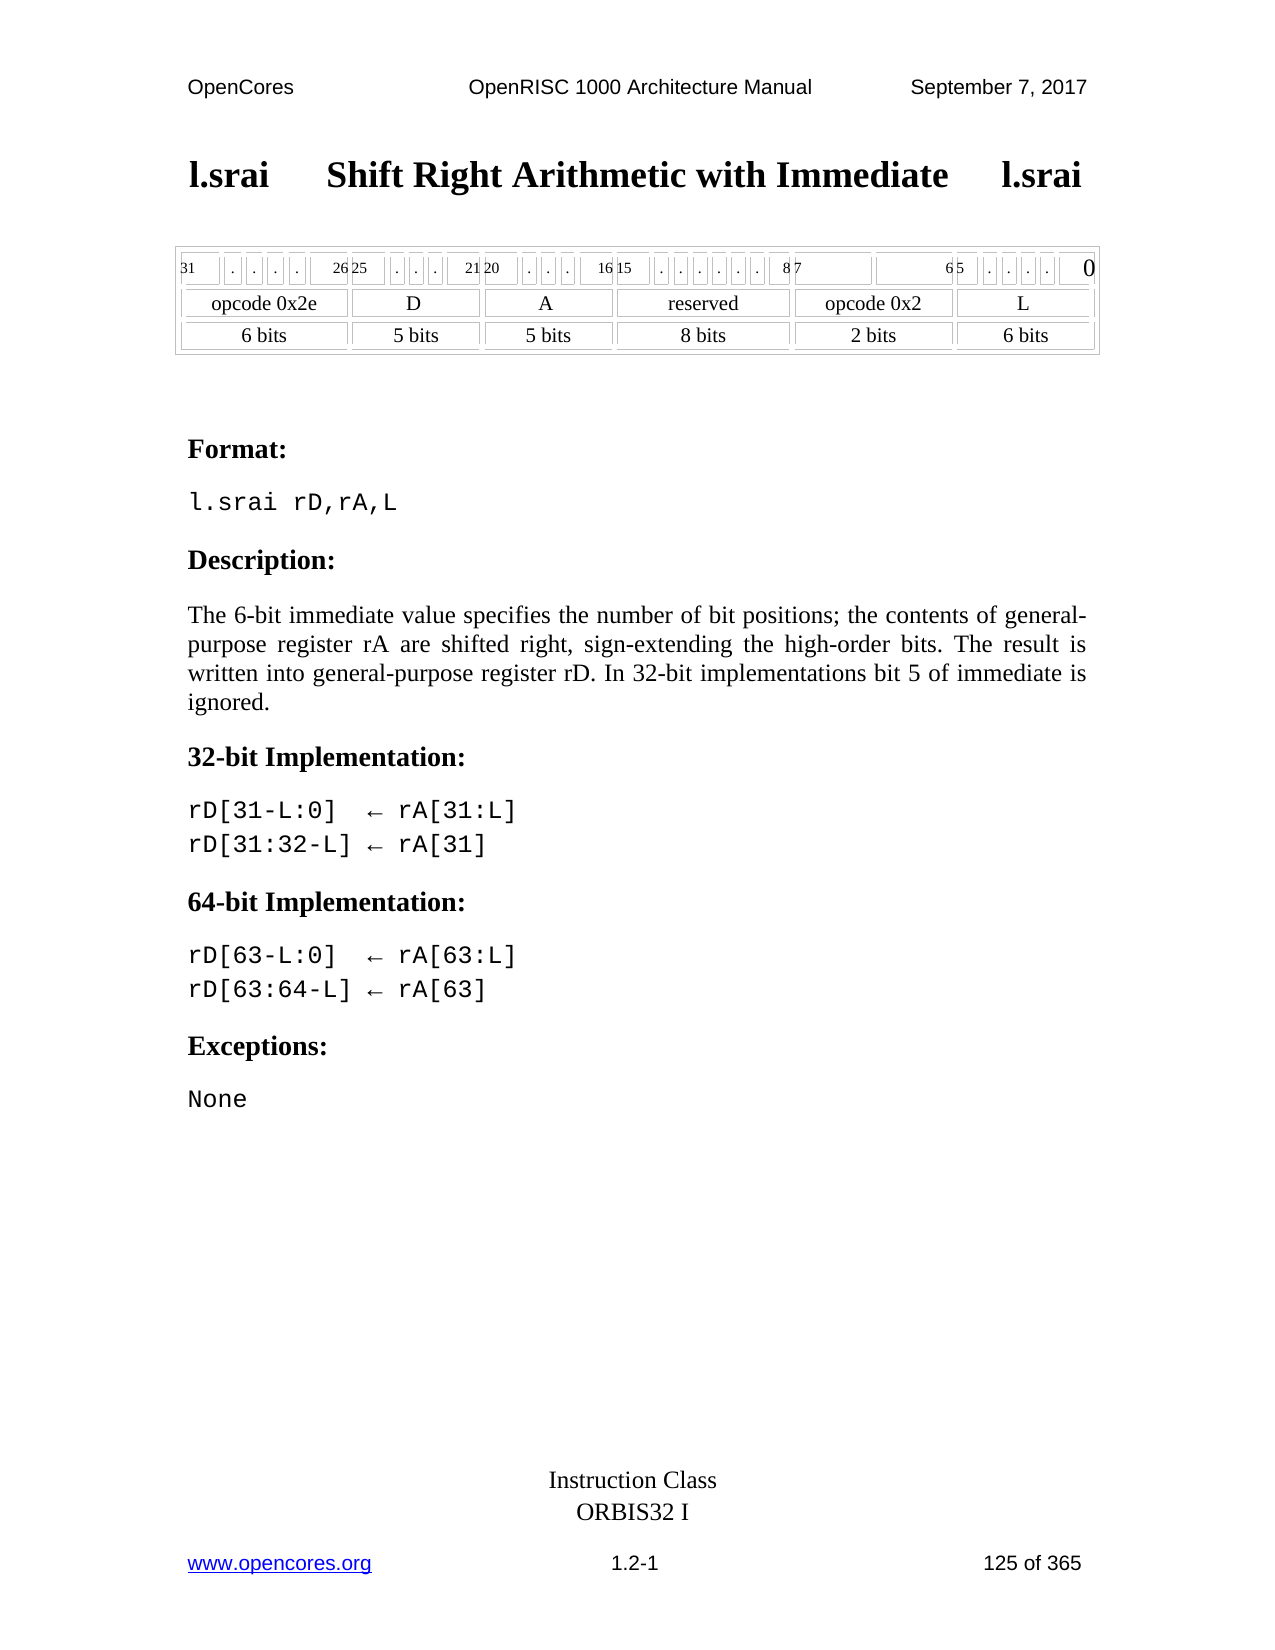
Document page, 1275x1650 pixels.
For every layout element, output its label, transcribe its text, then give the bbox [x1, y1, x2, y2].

text None [187, 1087, 1087, 1115]
text Exceptions: [187, 1029, 1087, 1062]
text l.srai rD,rA,L [187, 489, 1087, 518]
text rD[63-L:0] ← rA[63:L] rD[63:64-L] ← rA[63] [187, 942, 1087, 1004]
text rD[31-L:0] ← rA[31:L] rD[31:32-L] ← rA[31] [187, 798, 1087, 860]
text 64-bit Implementation: [187, 885, 1087, 917]
text 32-bit Implementation: [187, 740, 1087, 773]
text Format: [187, 432, 1087, 464]
text The 6-bit immediate value specifies the number of bit positions; the contents of general-purpose register rA are shifted right, sign-extending the high-order bits. The result is written into general-purpose register rD. In 32-bit implementations bit 5 of immediate is ignored. [187, 600, 1087, 715]
text Description: [187, 543, 1087, 575]
